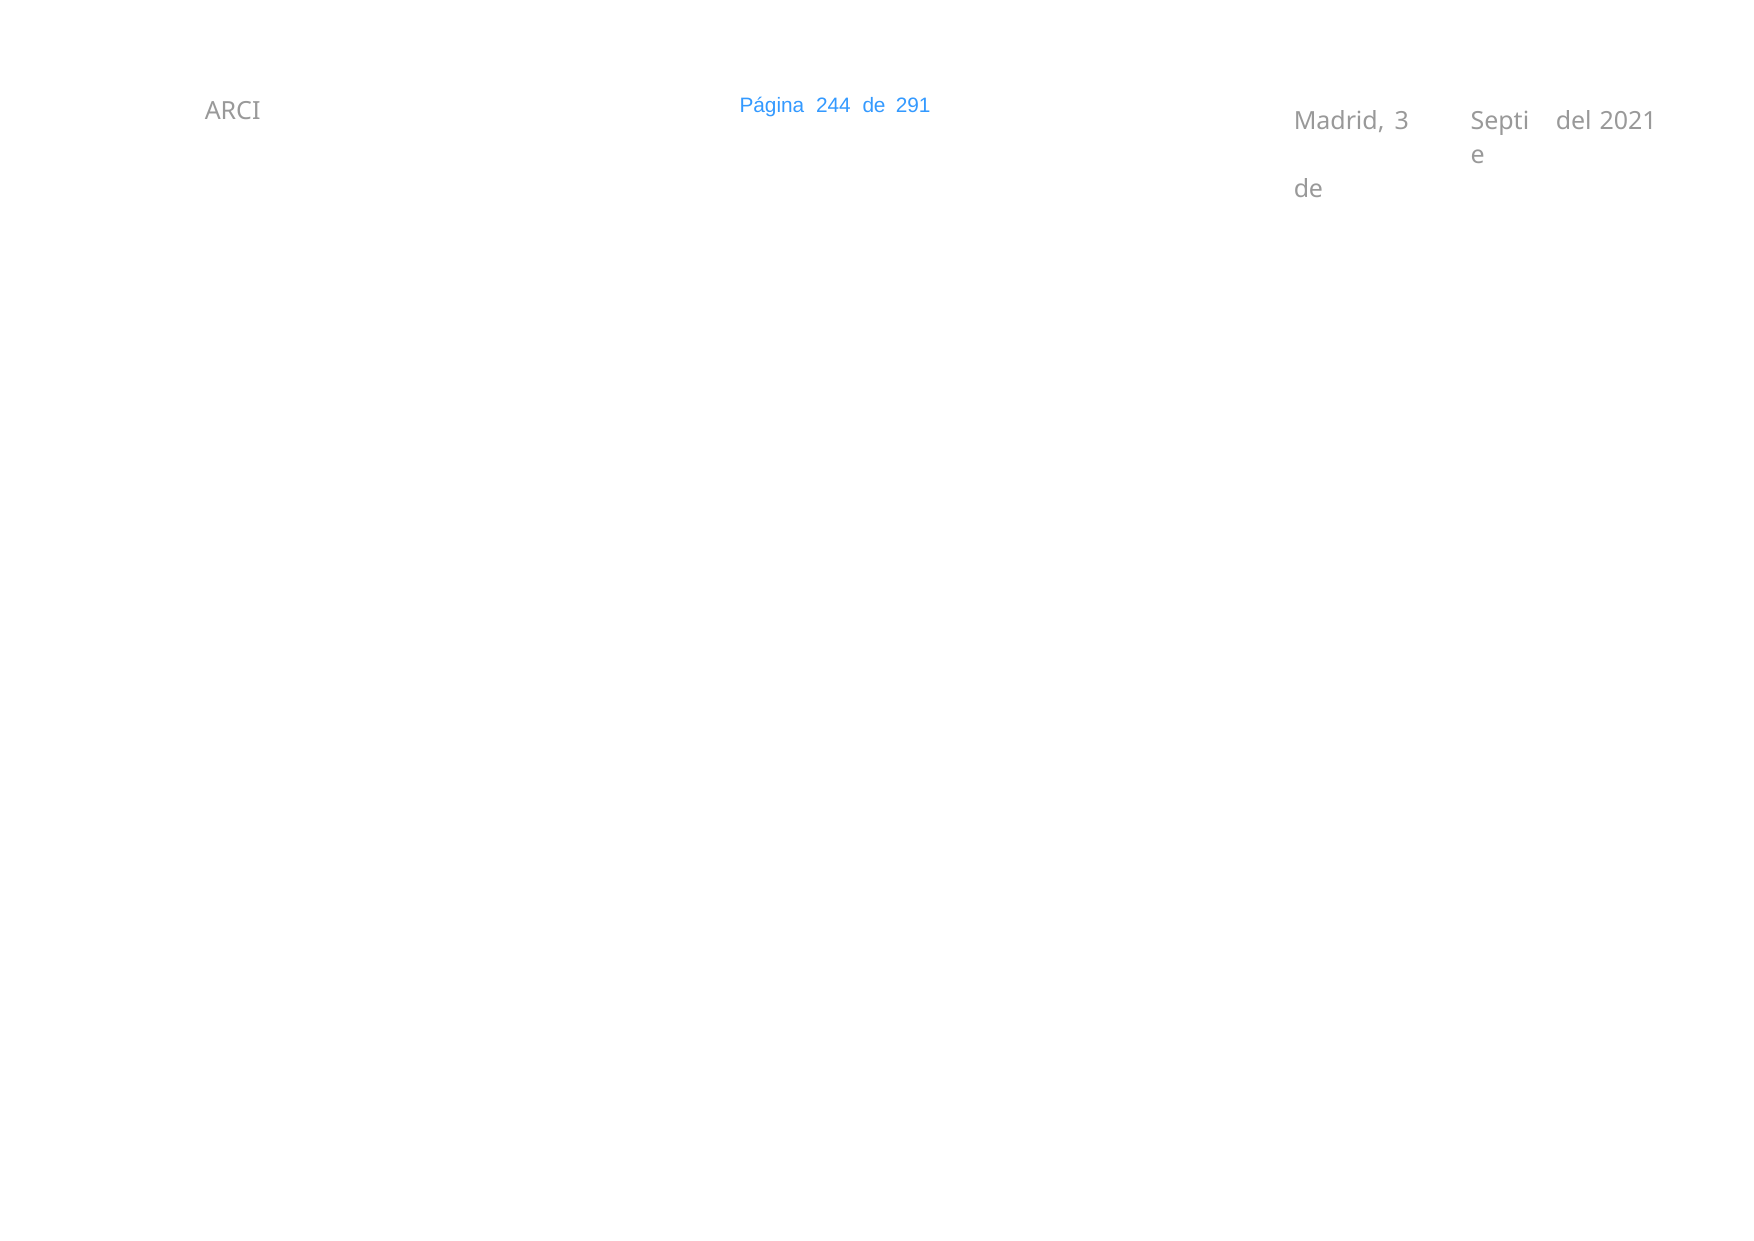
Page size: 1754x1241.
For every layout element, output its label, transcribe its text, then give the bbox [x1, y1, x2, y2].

text Página 244 de 291 [739, 93, 934, 117]
text ARCI [50, 93, 260, 127]
text Madrid, 3 de [1293, 102, 1455, 204]
text Septie [1470, 102, 1541, 171]
text del 2021 [1556, 102, 1704, 136]
